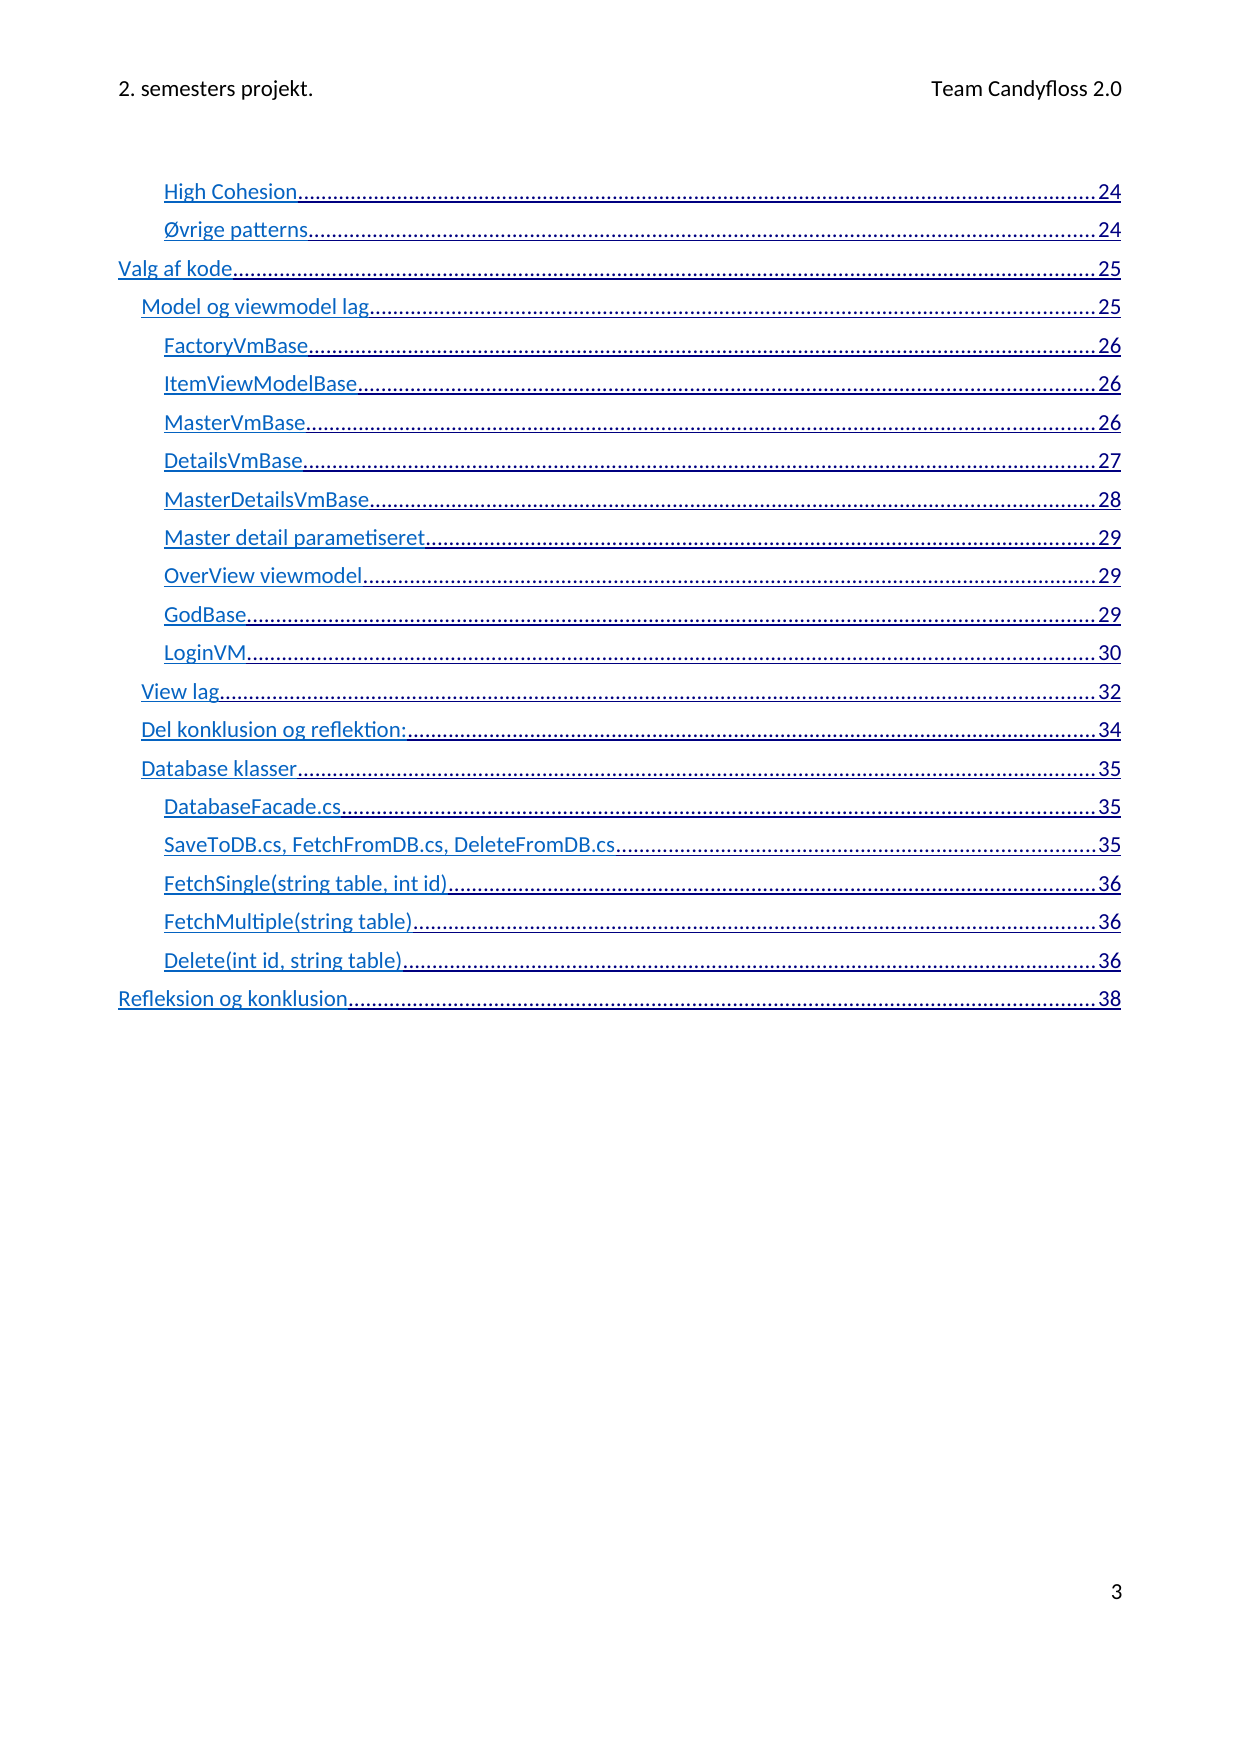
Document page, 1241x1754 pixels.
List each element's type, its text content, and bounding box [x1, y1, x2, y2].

text OverView viewmodel 29 [164, 562, 1122, 589]
text FactoryVmBase 26 [164, 331, 1122, 359]
text DetailsVmBase 27 [164, 446, 1122, 474]
text View lag 32 [141, 677, 1122, 705]
text Valg af kode 25 [118, 254, 1122, 282]
text Master detail parametiseret 29 [164, 523, 1122, 551]
text Model og viewmodel lag 25 [141, 292, 1122, 321]
text LoginVM 30 [164, 638, 1122, 666]
text GodBase 29 [164, 600, 1122, 628]
text FetchMultiple(string table) 36 [164, 907, 1122, 936]
text Delete(int id, string table) 36 [164, 946, 1122, 974]
text DatabaseFacade.cs 35 [164, 792, 1122, 820]
text MasterDetailsVmBase 28 [164, 485, 1122, 513]
text ItemViewModelBase 26 [164, 369, 1122, 397]
text Refleksion og konklusion 38 [118, 984, 1122, 1012]
text Øvrige patterns 24 [164, 216, 1122, 244]
text MasterVmBase 26 [164, 408, 1122, 436]
text Del konklusion og reflektion: 34 [141, 715, 1122, 743]
text High Cohesion 24 [164, 177, 1122, 205]
text Database klasser 35 [141, 754, 1122, 782]
text SaveToDB.cs, FetchFromDB.cs, DeleteFromDB.cs 35 [164, 831, 1122, 859]
text FetchSingle(string table, int id) 36 [164, 869, 1122, 897]
